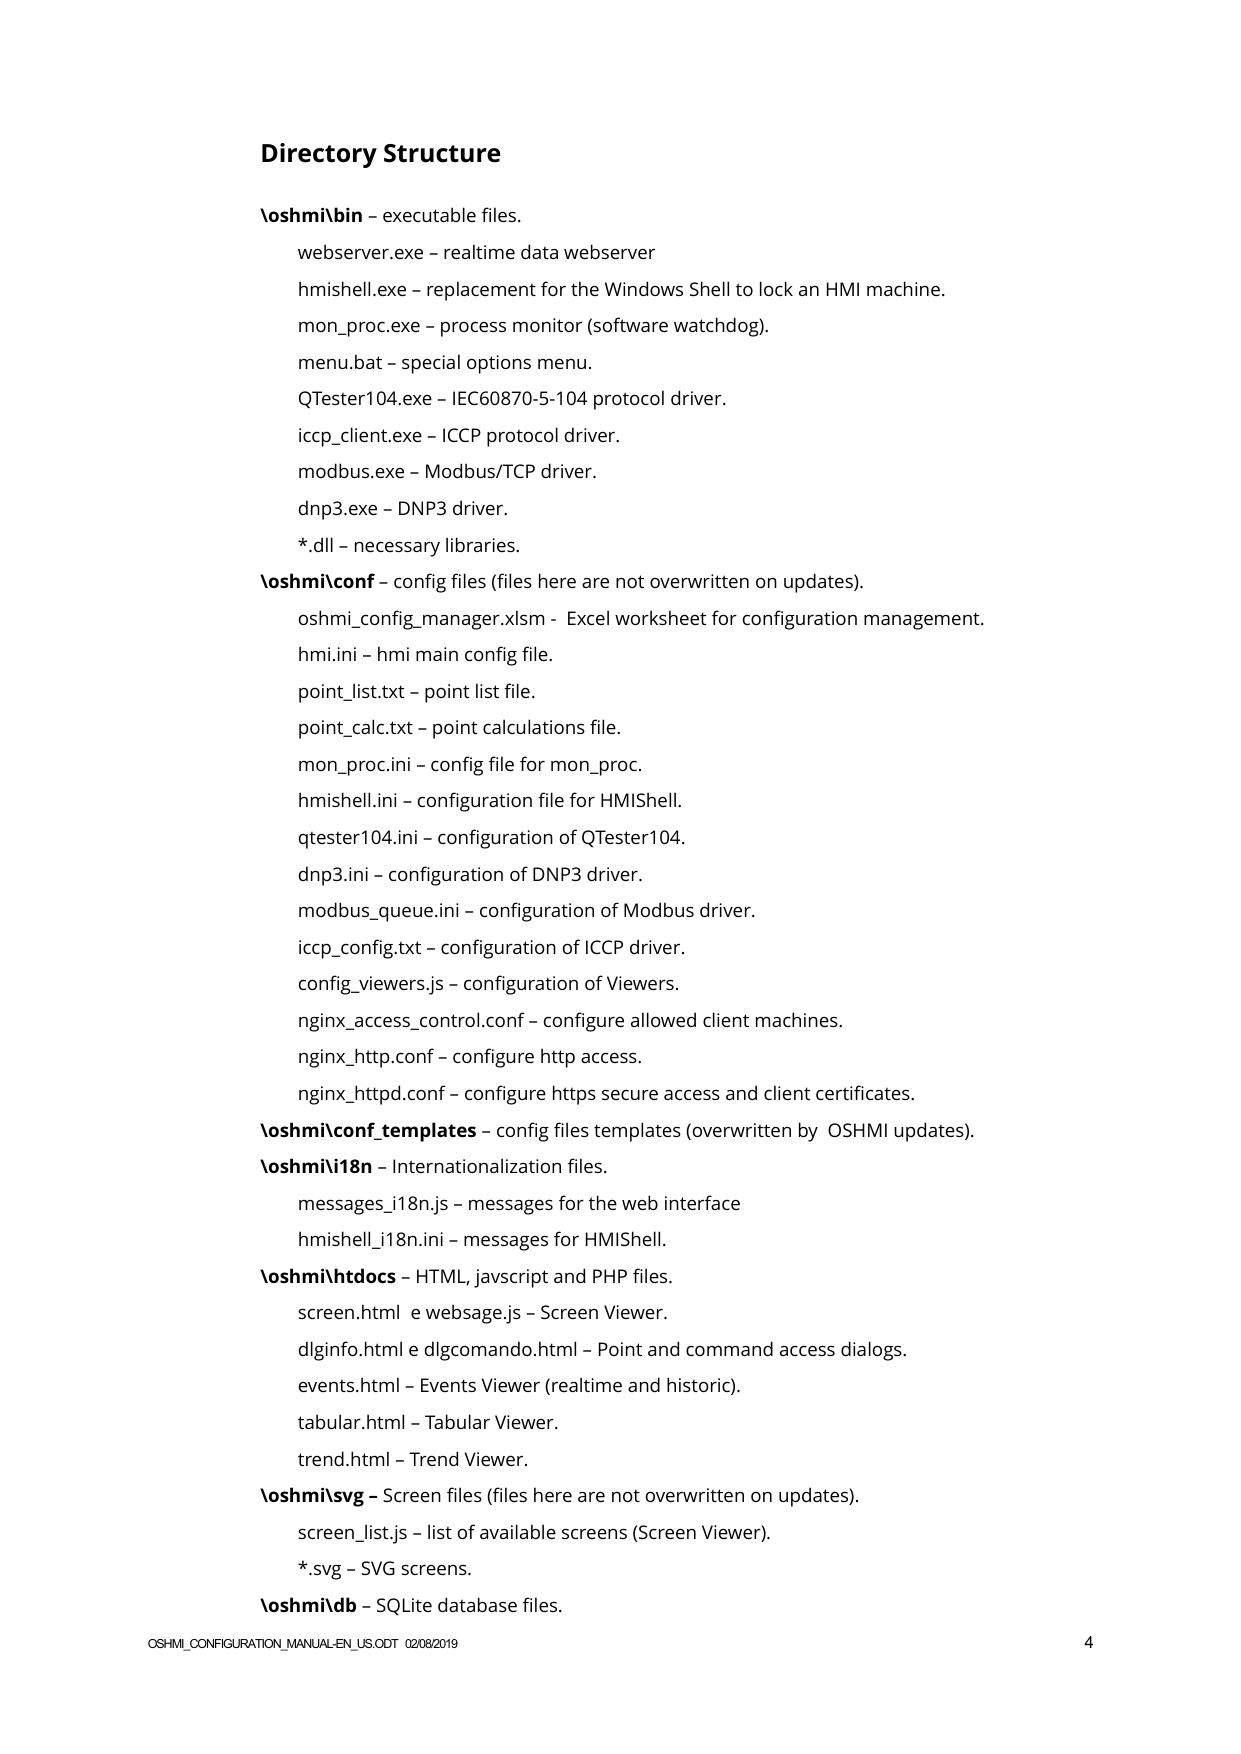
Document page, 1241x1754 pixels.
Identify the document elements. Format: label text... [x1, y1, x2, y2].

text hmishell_i18n.ini – messages for HMIShell. [260, 1227, 1093, 1252]
text webserver.exe – realtime data webserver [260, 239, 1093, 265]
text \oshmi\svg – Screen files (files here are not overwritten on updates). [148, 1483, 1093, 1508]
text hmi.ini – hmi main config file. [260, 642, 1093, 667]
text \oshmi\bin – executable files. [260, 203, 1093, 228]
text modbus.exe – Modbus/TCP driver. [260, 459, 1093, 484]
text \oshmi\db – SQLite database files. [260, 1592, 1093, 1618]
text \oshmi\conf – config files (files here are not overwritten on updates). [260, 568, 1093, 594]
text oshmi_config_manager.xlsm - Excel worksheet for configuration management. [260, 605, 1093, 631]
text mon_proc.ini – config file for mon_proc. [260, 751, 1093, 777]
text *.dll – necessary libraries. [260, 532, 1093, 557]
text dnp3.exe – DNP3 driver. [260, 495, 1093, 521]
text messages_i18n.js – messages for the web interface [148, 1190, 1093, 1216]
text hmishell.ini – configuration file for HMIShell. [260, 788, 1093, 813]
text QTester104.exe – IEC60870-5-104 protocol driver. [260, 386, 1093, 411]
text nginx_access_control.conf – configure allowed client machines. [148, 1007, 1093, 1033]
text modbus_queue.ini – configuration of Modbus driver. [298, 898, 1093, 923]
text point_list.txt – point list file. [260, 678, 1093, 704]
text tabular.html – Tabular Viewer. [260, 1409, 1093, 1435]
text menu.bat – special options menu. [260, 349, 1093, 375]
text iccp_client.exe – ICCP protocol driver. [260, 422, 1093, 448]
text \oshmi\htdocs – HTML, javscript and PHP files. [260, 1263, 1093, 1289]
text dlginfo.html e dlgcomando.html – Point and command access dialogs. [260, 1336, 1093, 1362]
text \oshmi\conf_templates – config files templates (overwritten by OSHMI updates). [260, 1117, 1093, 1142]
text *.svg – SVG screens. [148, 1556, 1093, 1581]
text qtester104.ini – configuration of QTester104. [298, 824, 1093, 850]
text events.html – Events Viewer (realtime and historic). [260, 1373, 1093, 1398]
text point_calc.txt – point calculations file. [260, 715, 1093, 740]
subtitle Directory Structure [260, 136, 1093, 170]
text screen_list.js – list of available screens (Screen Viewer). [148, 1519, 1093, 1545]
text trend.html – Trend Viewer. [260, 1446, 1093, 1472]
text hmishell.exe – replacement for the Windows Shell to lock an HMI machine. [260, 276, 1093, 302]
text nginx_http.conf – configure http access. [148, 1044, 1093, 1069]
text nginx_httpd.conf – configure https secure access and client certificates. [148, 1080, 1093, 1106]
text dnp3.ini – configuration of DNP3 driver. [298, 861, 1093, 887]
text \oshmi\i18n – Internationalization files. [260, 1153, 1093, 1179]
text screen.html e websage.js – Screen Viewer. [260, 1300, 1093, 1325]
text iccp_config.txt – configuration of ICCP driver. [298, 934, 1093, 960]
text mon_proc.exe – process monitor (software watchdog). [260, 313, 1093, 338]
text config_viewers.js – configuration of Viewers. [260, 971, 1093, 996]
